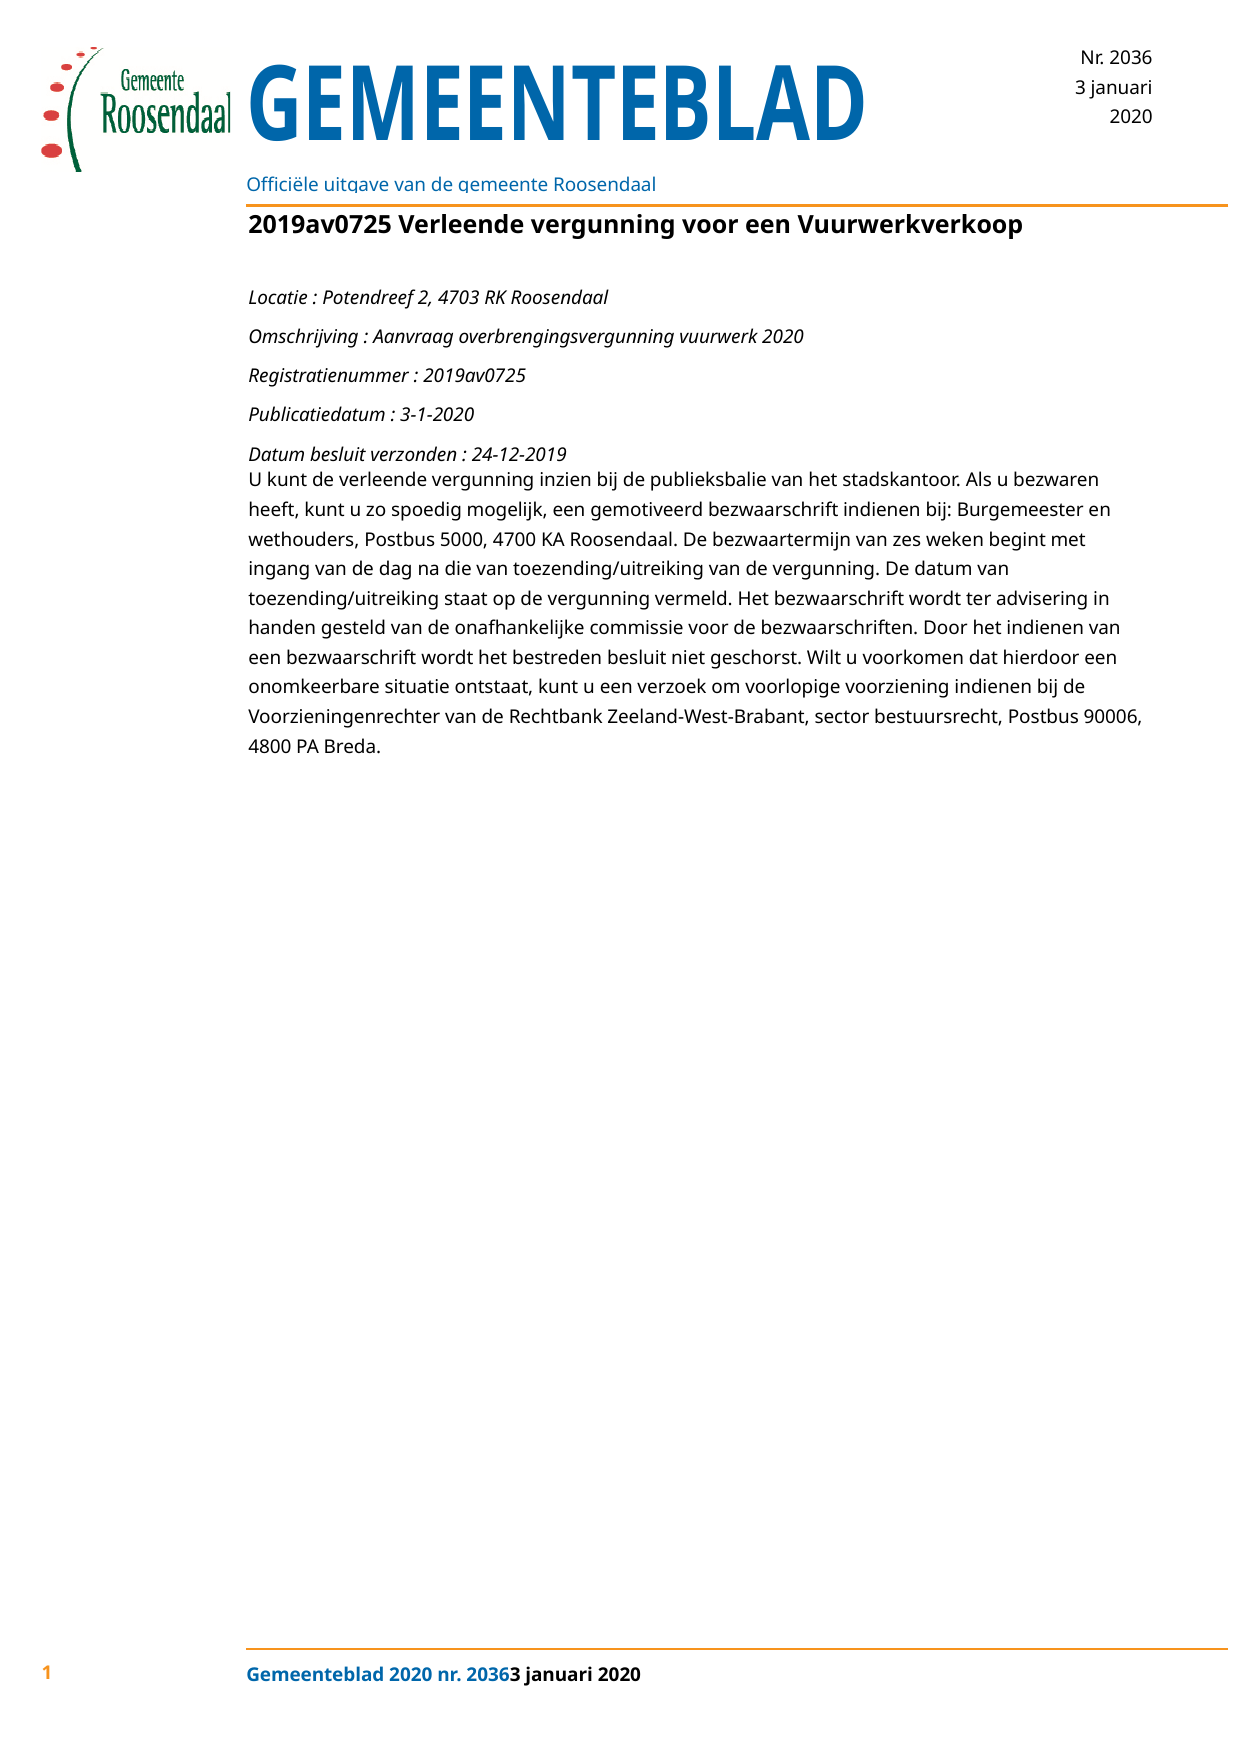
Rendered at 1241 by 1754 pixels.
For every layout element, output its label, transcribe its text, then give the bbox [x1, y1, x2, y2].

text Locatie : Potendreef 2, 4703 RK Roosendaal [248, 284, 1152, 309]
text Datum besluit verzonden : 24-12-2019 [248, 441, 1152, 467]
picture [41, 47, 231, 172]
text Omschrijving : Aanvraag overbrengingsvergunning vuurwerk 2020 [248, 323, 1152, 349]
text U kunt de verleende vergunning inzien bij de publieksbalie van het stadskantoor. Als u bezwaren heeft, kunt u zo spoedig mogelijk, een gemotiveerd bezwaarschrift indienen bij: Burgemeester en wethouders, Postbus 5000, 4700 KA Roosendaal. De bezwaartermijn van zes weken begint met ingang van de dag na die van toezending/uitreiking van de vergunning. De datum van toezending/uitreiking staat op de vergunning vermeld. Het bezwaarschrift wordt ter advisering in handen gesteld van de onafhankelijke commissie voor de bezwaarschriften. Door het indienen van een bezwaarschrift wordt het bestreden besluit niet geschorst. Wilt u voorkomen dat hierdoor een onomkeerbare situatie ontstaat, kunt u een verzoek om voorlopige voorziening indienen bij de Voorzieningenrechter van de Rechtbank Zeeland-West-Brabant, sector bestuursrecht, Postbus 90006, 4800 PA Breda. [248, 467, 1152, 759]
text 2019av0725 Verleende vergunning voor een Vuurwerkverkoop [248, 207, 1152, 241]
text Publicatiedatum : 3-1-2020 [248, 402, 1152, 427]
text Registratienummer : 2019av0725 [248, 362, 1152, 388]
